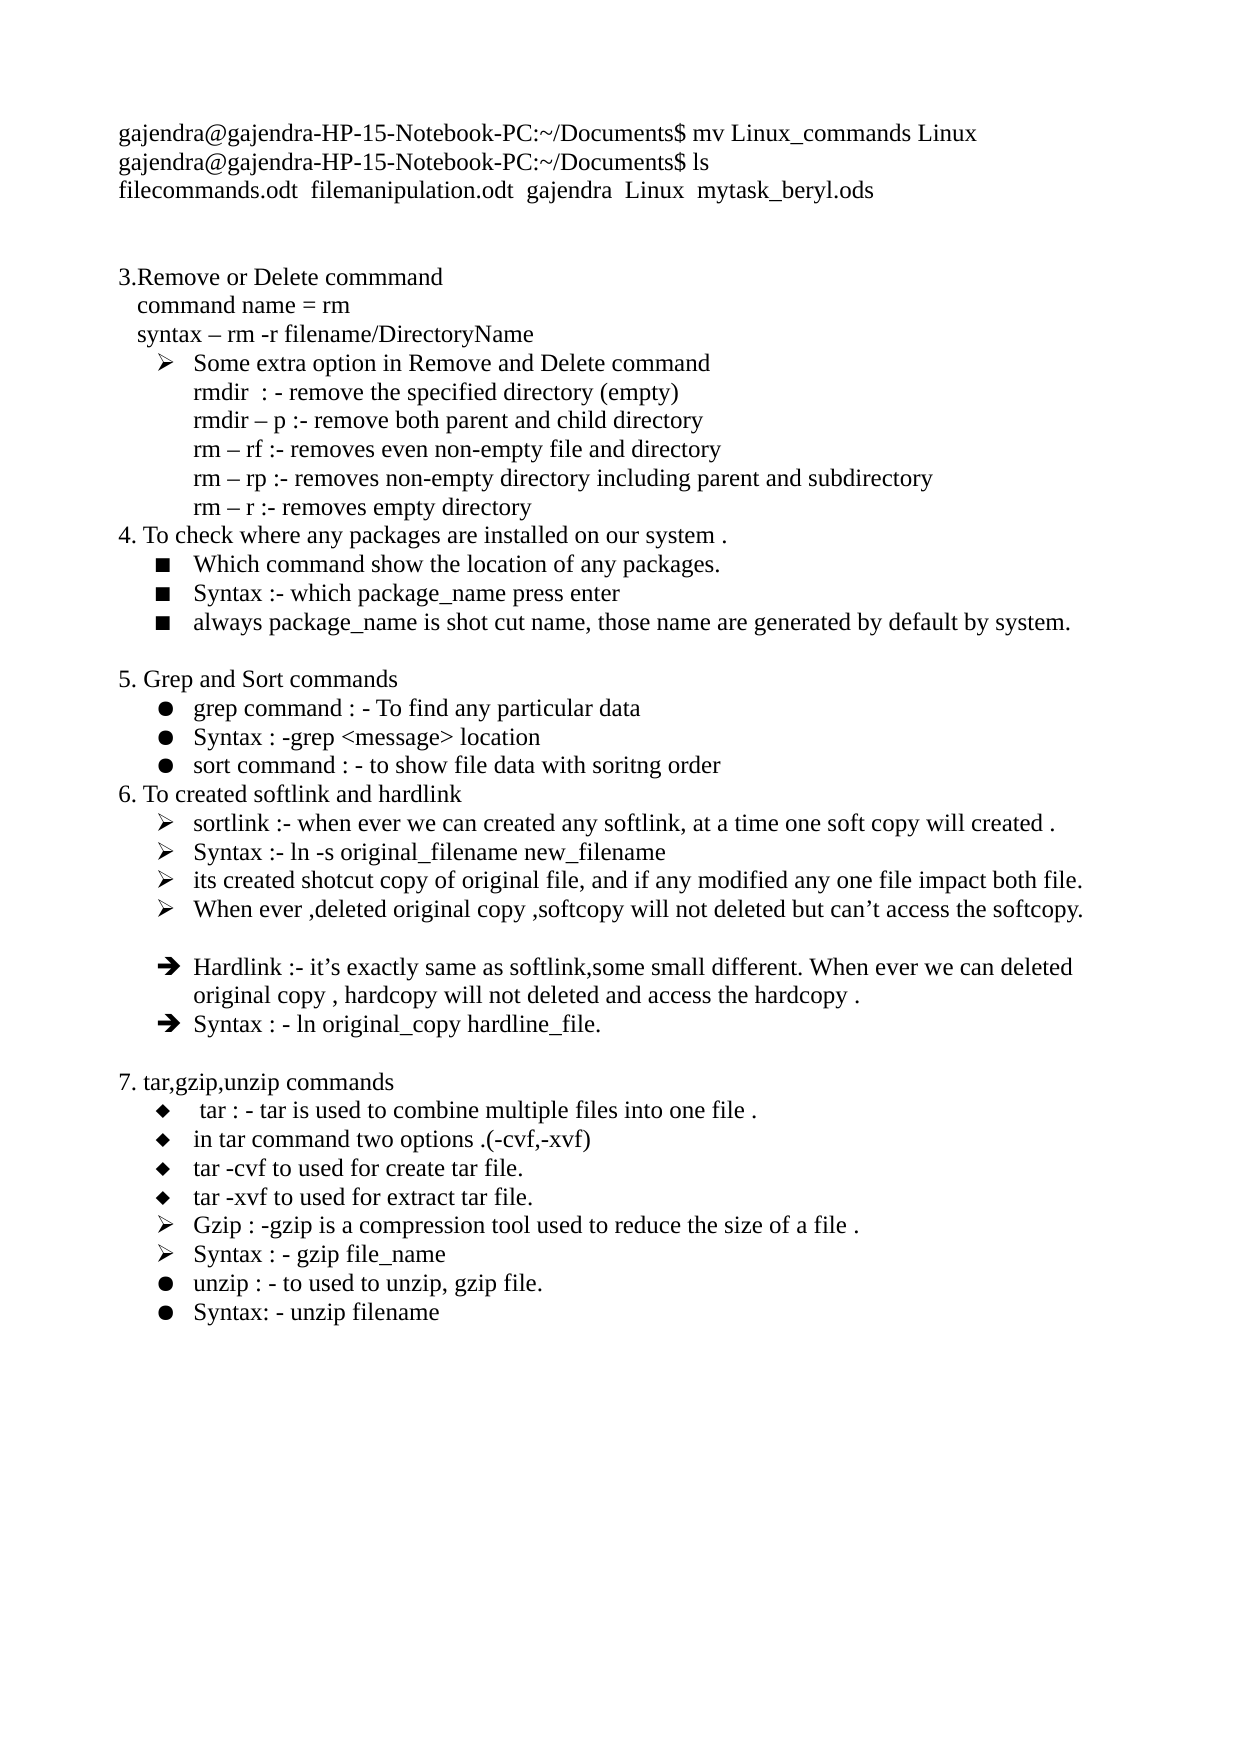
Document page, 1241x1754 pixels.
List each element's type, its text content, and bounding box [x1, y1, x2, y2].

text filecommands.odt filemanipulation.odt gajendra Linux mytask_beryl.ods [118, 176, 1122, 204]
list rm – rf :- removes even non-empty file and directory [156, 434, 1122, 463]
list Which command show the location of any packages. [156, 549, 1122, 578]
list sort command : - to show file data with soritng order [156, 751, 1122, 779]
list Syntax : - gzip file_name [156, 1239, 1122, 1268]
list tar -xvf to used for extract tar file. [156, 1182, 1122, 1211]
list Some extra option in Remove and Delete command [156, 348, 1122, 377]
list rm – r :- removes empty directory [156, 492, 1122, 521]
list sortlink :- when ever we can created any softlink, at a time one soft copy will created . [156, 808, 1122, 837]
list its created shotcut copy of original file, and if any modified any one file impact both file. [156, 866, 1122, 894]
list rmdir : - remove the specified directory (empty) [156, 377, 1122, 406]
list Syntax :- ln -s original_filename new_filename [156, 837, 1122, 866]
text gajendra@gajendra-HP-15-Notebook-PC:~/Documents$ mv Linux_commands Linux [118, 118, 1122, 147]
text 7. tar,gzip,unzip commands [118, 1067, 1122, 1096]
list always package_name is shot cut name, those name are generated by default by system. [156, 607, 1122, 636]
text 6. To created softlink and hardlink [118, 779, 1122, 808]
text 4. To check where any packages are installed on our system . [118, 521, 1122, 549]
list unzip : - to used to unzip, gzip file. [156, 1268, 1122, 1297]
list Syntax : -grep <message> location [156, 722, 1122, 751]
text 3.Remove or Delete commmand [118, 262, 1122, 291]
list Syntax: - unzip filename [156, 1297, 1122, 1326]
list Syntax : - ln original_copy hardline_file. [156, 1009, 1122, 1038]
list Gzip : -gzip is a compression tool used to reduce the size of a file . [156, 1211, 1122, 1239]
list rmdir – p :- remove both parent and child directory [156, 406, 1122, 434]
list tar : - tar is used to combine multiple files into one file . [156, 1096, 1122, 1124]
text gajendra@gajendra-HP-15-Notebook-PC:~/Documents$ ls [118, 147, 1122, 176]
list rm – rp :- removes non-empty directory including parent and subdirectory [156, 463, 1122, 492]
text command name = rm [118, 291, 1122, 319]
list When ever ,deleted original copy ,softcopy will not deleted but can’t access the softcopy. [156, 894, 1122, 923]
text 5. Grep and Sort commands [118, 664, 1122, 693]
list Syntax :- which package_name press enter [156, 578, 1122, 607]
list in tar command two options .(-cvf,-xvf) [156, 1124, 1122, 1153]
list grep command : - To find any particular data [156, 693, 1122, 722]
list tar -cvf to used for create tar file. [156, 1153, 1122, 1182]
text syntax – rm -r filename/DirectoryName [118, 319, 1122, 348]
list Hardlink :- it’s exactly same as softlink,some small different. When ever we can deleted original copy , hardcopy will not deleted and access the hardcopy . [156, 952, 1122, 1009]
